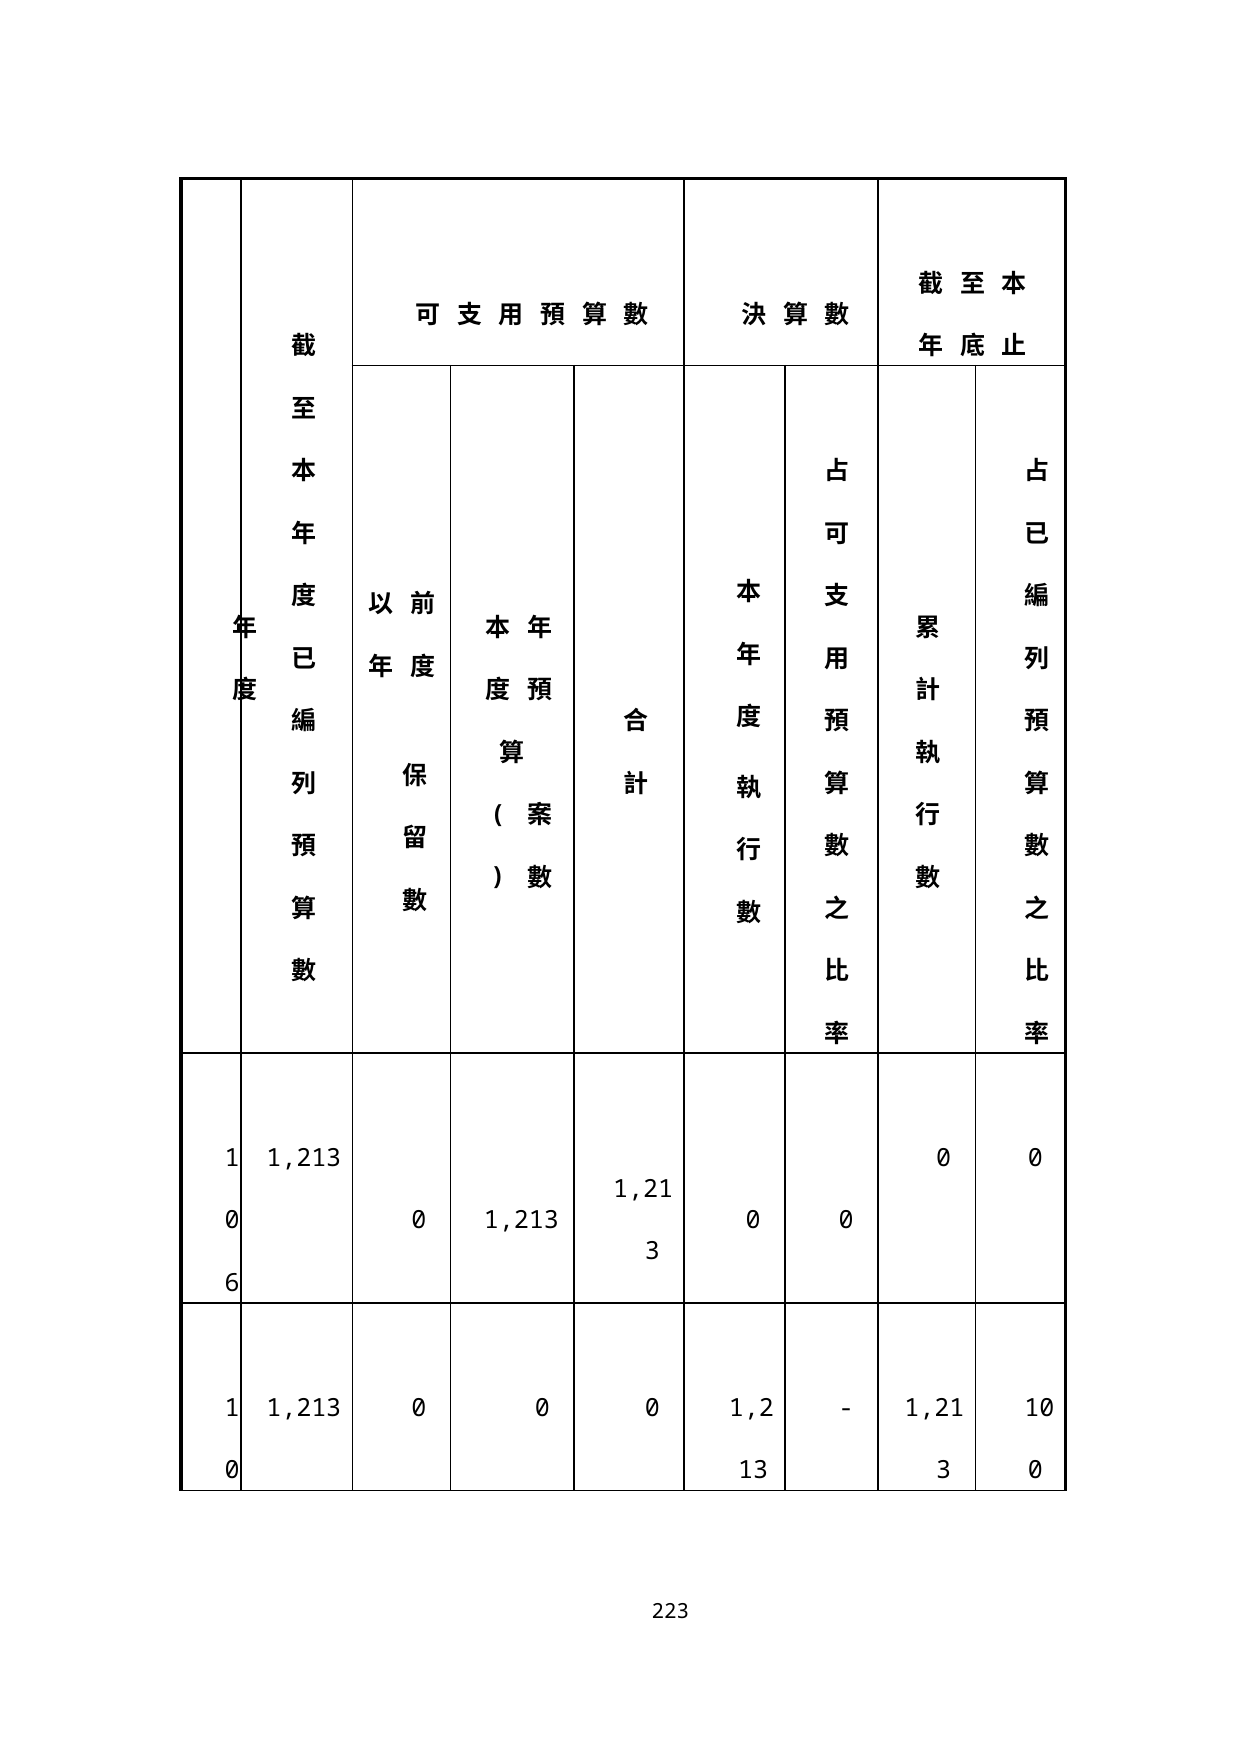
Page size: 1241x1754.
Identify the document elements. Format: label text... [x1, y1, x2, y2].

table_cell 1,213 [575, 1054, 683, 1302]
table_cell 以前年度 保留數 [353, 366, 450, 1052]
table_cell 本年度預算(案)數 [451, 366, 573, 1052]
table_cell 本年度 執行數 [685, 366, 784, 1052]
table_cell - [786, 1304, 877, 1490]
table_cell 占可支用預算數之比率 [786, 366, 877, 1052]
table_header 年度 [183, 180, 240, 1052]
table_cell 0 [451, 1304, 573, 1490]
table_cell 0 [353, 1304, 450, 1490]
table_cell 1,213 [242, 1304, 352, 1490]
table_cell 0 [786, 1054, 877, 1302]
table_cell 1,213 [685, 1304, 784, 1490]
table_cell 累計執行數 [879, 366, 975, 1052]
table_cell 占已編列預算數之比率 [976, 366, 1064, 1052]
table_cell 106 [183, 1054, 240, 1302]
table_header 決算數 [685, 180, 877, 365]
table_cell 1,213 [451, 1054, 573, 1302]
table_header 截至本年底止 [879, 180, 1064, 365]
table_cell 10 [183, 1304, 240, 1490]
table_cell 合計 [575, 366, 683, 1052]
table_cell 100 [976, 1304, 1064, 1490]
table_cell 0 [685, 1054, 784, 1302]
table_cell 0 [575, 1304, 683, 1490]
table_cell 1,213 [879, 1304, 975, 1490]
table_header 可支用預算數 [353, 180, 683, 365]
table_cell 0 [879, 1054, 975, 1302]
table_cell 0 [976, 1054, 1064, 1302]
table_header 截至本年度已編列預算數 [242, 180, 352, 1052]
table_cell 1,213 [242, 1054, 352, 1302]
table_cell 0 [353, 1054, 450, 1302]
